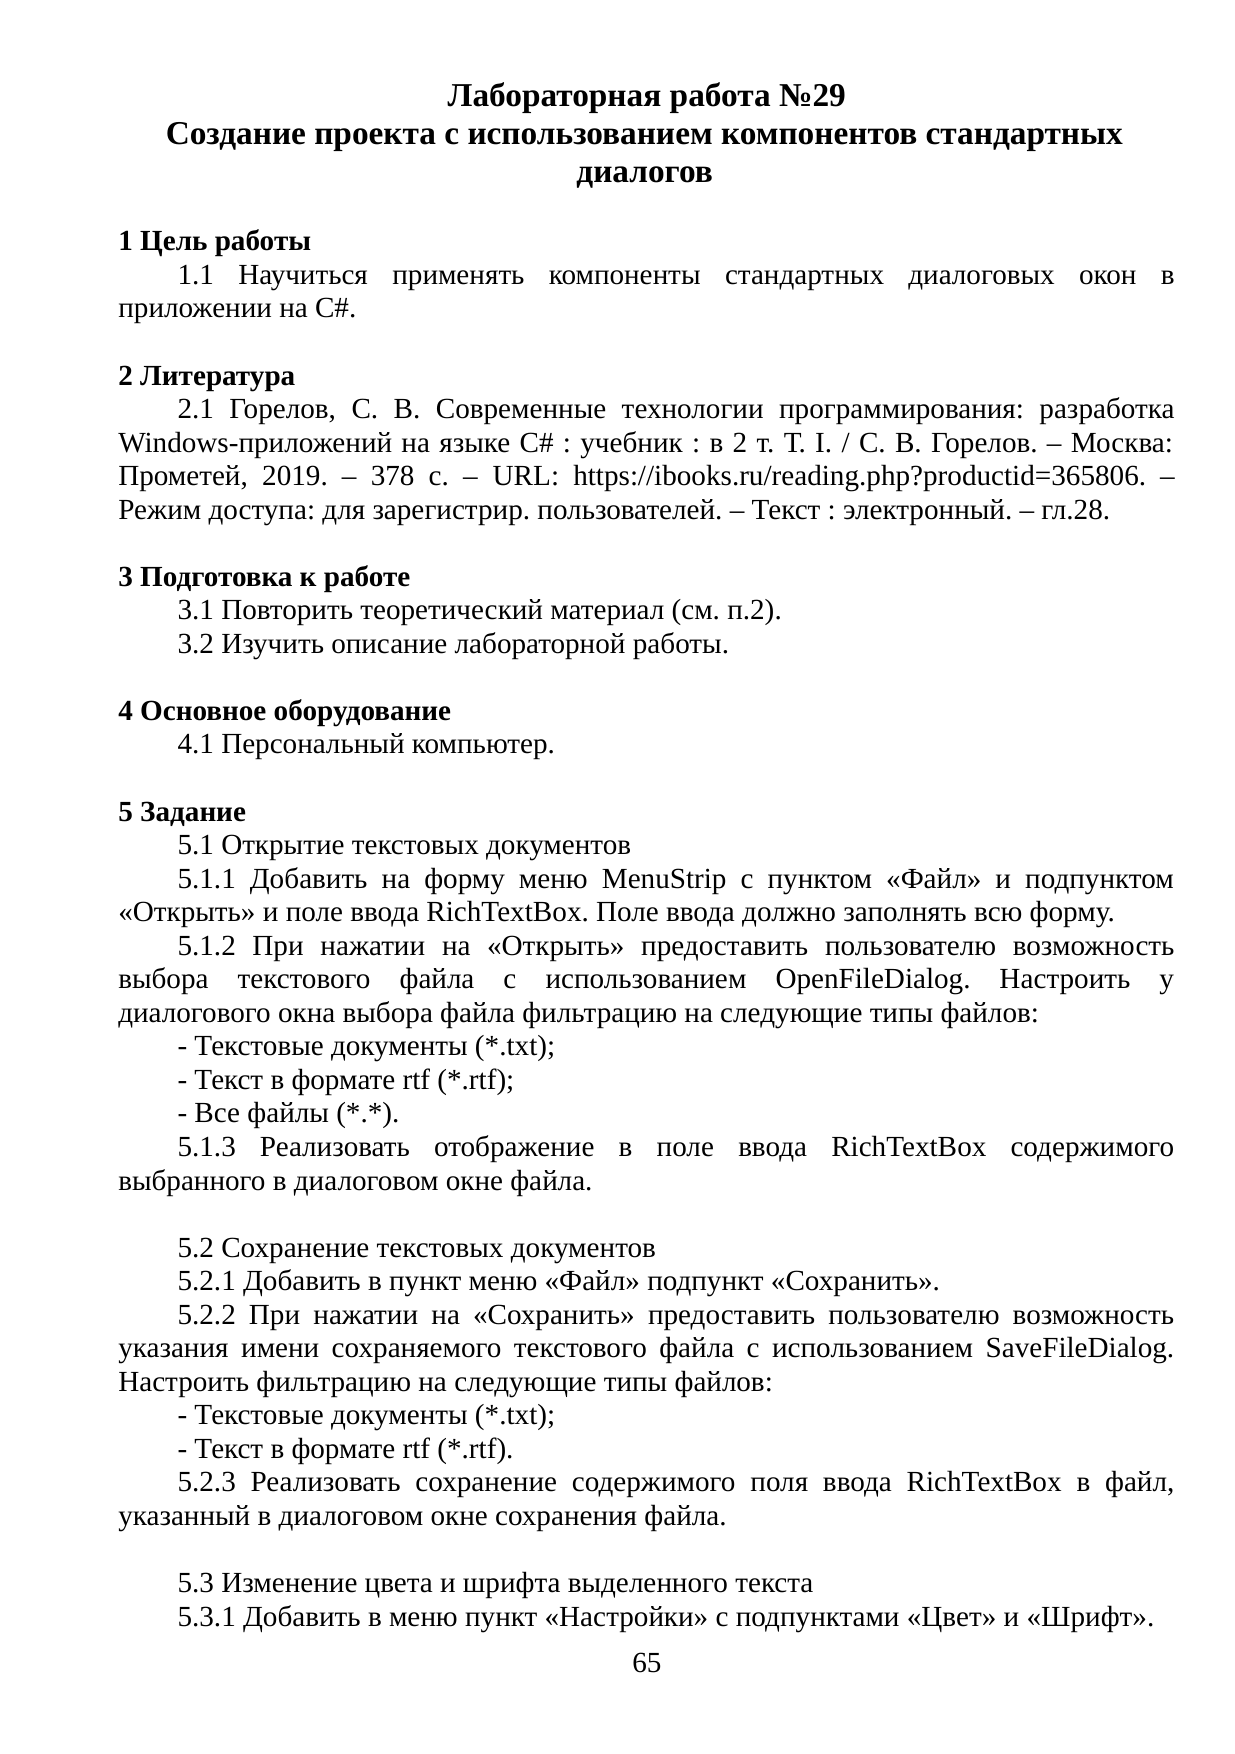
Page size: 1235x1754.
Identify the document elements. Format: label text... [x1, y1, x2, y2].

text 5.2.2 При нажатии на «Сохранить» предоставить пользователю возможность указания имени сохраняемого текстового файла с использованием SaveFileDialog. Настроить фильтрацию на следующие типы файлов: [118, 1297, 1175, 1397]
text 5.1.2 При нажатии на «Открыть» предоставить пользователю возможность выбора текстового файла с использованием OpenFileDialog. Настроить у диалогового окна выбора файла фильтрацию на следующие типы файлов: [118, 928, 1175, 1028]
text 2 Литература [118, 358, 1175, 391]
text - Текстовые документы (*.txt); [118, 1028, 1175, 1062]
text 5.3 Изменение цвета и шрифта выделенного текста [118, 1565, 1175, 1599]
text 5.1 Открытие текстовых документов [118, 827, 1175, 861]
text 4 Основное оборудование [118, 693, 1175, 727]
text - Все файлы (*.*). [118, 1096, 1175, 1129]
text 5.1.3 Реализовать отображение в поле ввода RichTextBox содержимого выбранного в диалоговом окне файла. [118, 1129, 1175, 1196]
text 5.3.1 Добавить в меню пункт «Настройки» с подпунктами «Цвет» и «Шрифт». [118, 1599, 1175, 1632]
text 3 Подготовка к работе [118, 559, 1175, 592]
text 4.1 Персональный компьютер. [118, 727, 1175, 760]
text 3.2 Изучить описание лабораторной работы. [118, 626, 1175, 659]
text 5.2 Сохранение текстовых документов [118, 1230, 1175, 1263]
text Лабораторная работа №29 [118, 75, 1175, 113]
text - Текстовые документы (*.txt); [118, 1397, 1175, 1431]
text 5.1.1 Добавить на форму меню MenuStrip с пунктом «Файл» и подпунктом «Открыть» и поле ввода RichTextBox. Поле ввода должно заполнять всю форму. [118, 861, 1175, 928]
text 5 Задание [118, 794, 1175, 827]
text - Текст в формате rtf (*.rtf). [118, 1431, 1175, 1464]
text Создание проекта с использованием компонентов стандартных диалогов [118, 113, 1171, 190]
text - Текст в формате rtf (*.rtf); [118, 1062, 1175, 1096]
text 5.2.1 Добавить в пункт меню «Файл» подпункт «Сохранить». [118, 1263, 1175, 1297]
text 1 Цель работы [118, 223, 1175, 257]
text 3.1 Повторить теоретический материал (см. п.2). [118, 592, 1175, 626]
text 1.1 Научиться применять компоненты стандартных диалоговых окон в приложении на C#. [118, 257, 1175, 324]
text 5.2.3 Реализовать сохранение содержимого поля ввода RichTextBox в файл, указанный в диалоговом окне сохранения файла. [118, 1464, 1175, 1532]
text 2.1 Горелов, С. В. Современные технологии программирования: разработка Windows-приложений на языке С# : учебник : в 2 т. Т. I. / С. В. Горелов. – Москва: Прометей, 2019. – 378 с. – URL: https://ibooks.ru/reading.php?productid=365806. – Режим доступа: для зарегистрир. пользователей. – Текст : электронный. – гл.28. [118, 391, 1175, 525]
